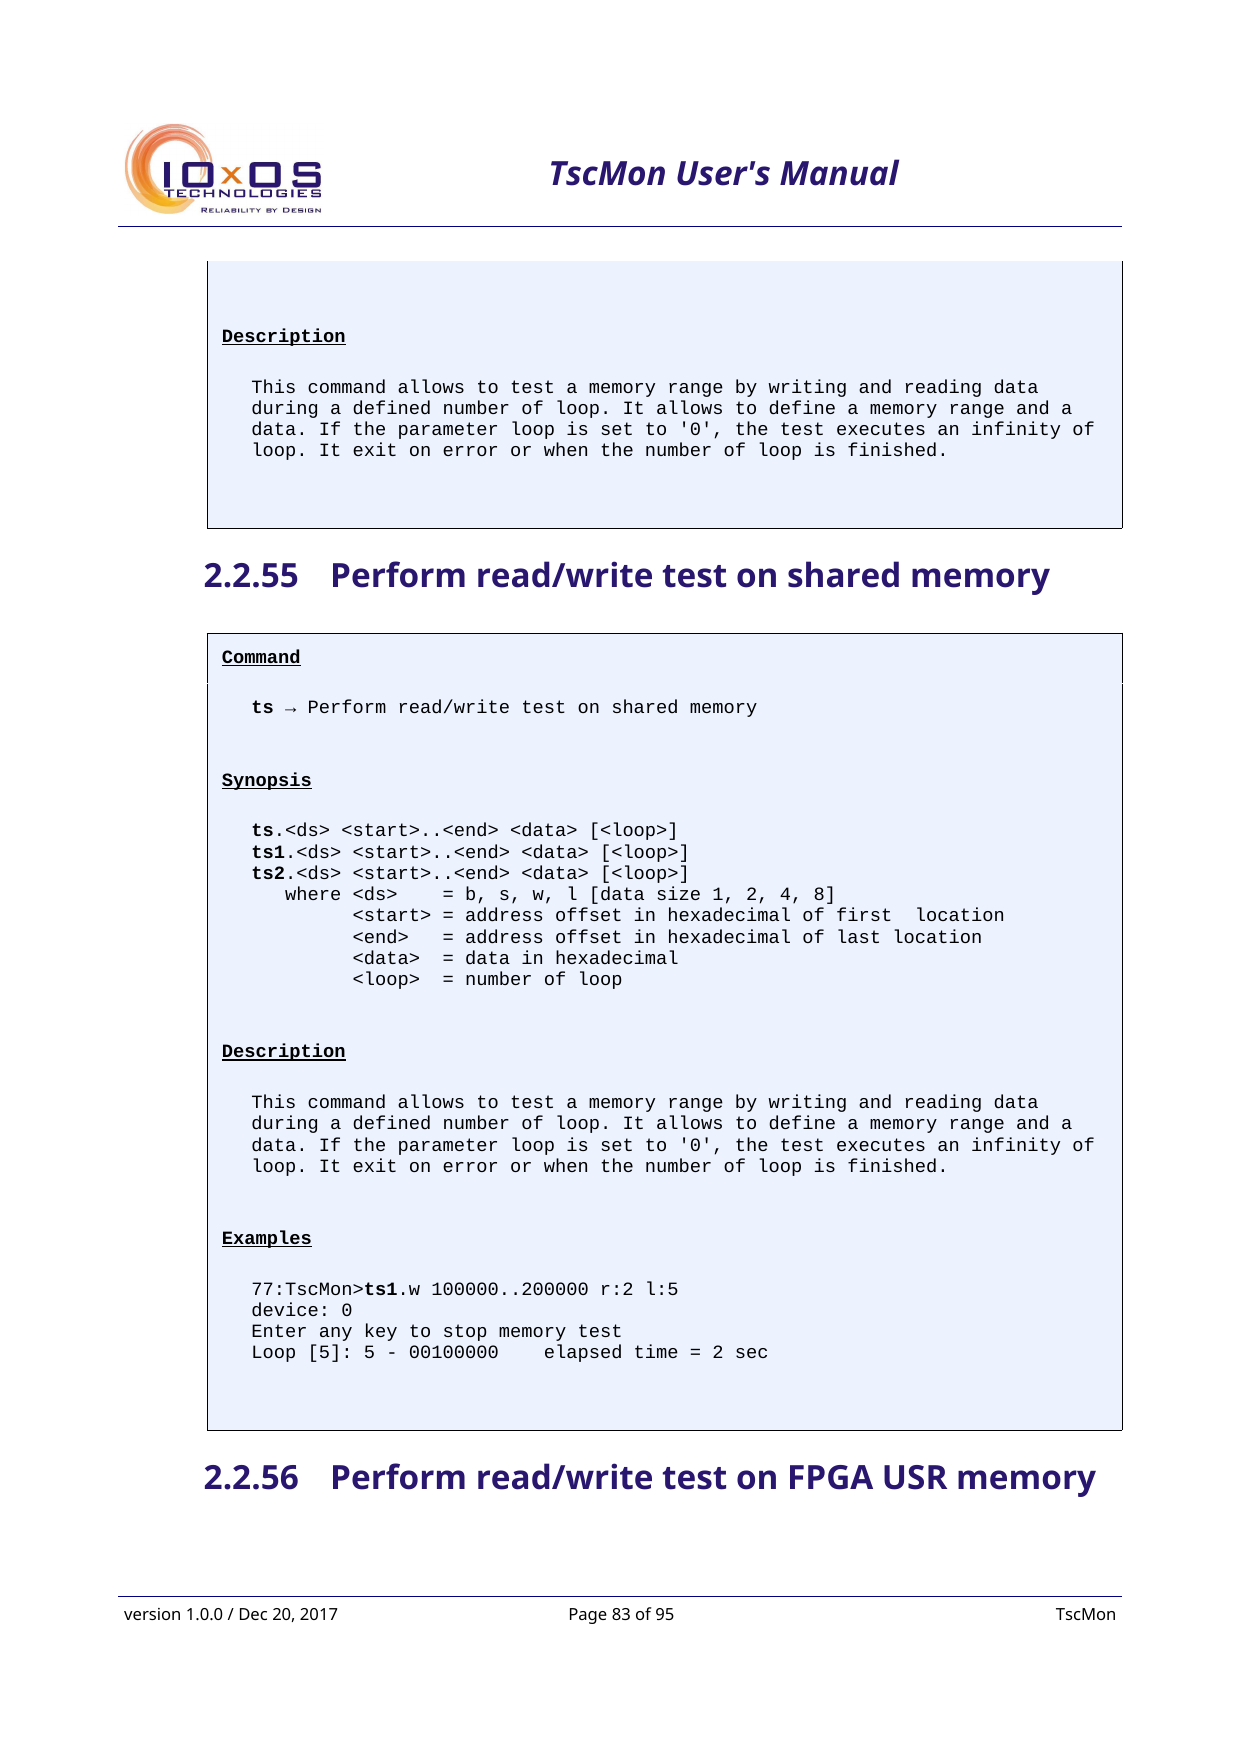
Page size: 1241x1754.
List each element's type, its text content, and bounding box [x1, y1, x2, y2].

text Loop [5]: 5 - 00100000 elapsed time = 2 sec [208, 1343, 1122, 1379]
text This command allows to test a memory range by writing and reading data during a defined number of loop. It allows to define a memory range and a data. If the parameter loop is set to '0', the test executes an infinity of loop. It exit on error or when the number of loop is finished. [208, 1078, 1122, 1178]
text <start> = address offset in hexadecimal of first location [208, 906, 1122, 927]
text ts.<ds> <start>..<end> <data> [<loop>] [208, 806, 1122, 842]
text <loop> = number of loop [208, 970, 1122, 991]
subtitle Description [208, 1027, 1122, 1078]
text 77:TscMon>ts1.w 100000..200000 r:2 l:5 [208, 1265, 1122, 1301]
text ts → Perform read/write test on shared memory [208, 683, 1122, 719]
text <end> = address offset in hexadecimal of last location [208, 927, 1122, 949]
subtitle Synopsis [208, 756, 1122, 806]
text Enter any key to stop memory test [208, 1322, 1122, 1343]
text where <ds> = b, s, w, l [data size 1, 2, 4, 8] [208, 885, 1122, 906]
subtitle Description [208, 312, 1122, 363]
subtitle Perform read/write test on shared memory [195, 552, 1122, 597]
text Command [208, 634, 1122, 683]
text ts2.<ds> <start>..<end> <data> [<loop>] [208, 864, 1122, 885]
picture [123, 123, 323, 217]
text device: 0 [208, 1301, 1122, 1322]
text This command allows to test a memory range by writing and reading data during a defined number of loop. It allows to define a memory range and a data. If the parameter loop is set to '0', the test executes an infinity of loop. It exit on error or when the number of loop is finished. [208, 363, 1122, 477]
subtitle Perform read/write test on FPGA USR memory [195, 1454, 1122, 1499]
text <data> = data in hexadecimal [208, 949, 1122, 970]
text ts1.<ds> <start>..<end> <data> [<loop>] [208, 842, 1122, 864]
subtitle Examples [208, 1214, 1122, 1265]
